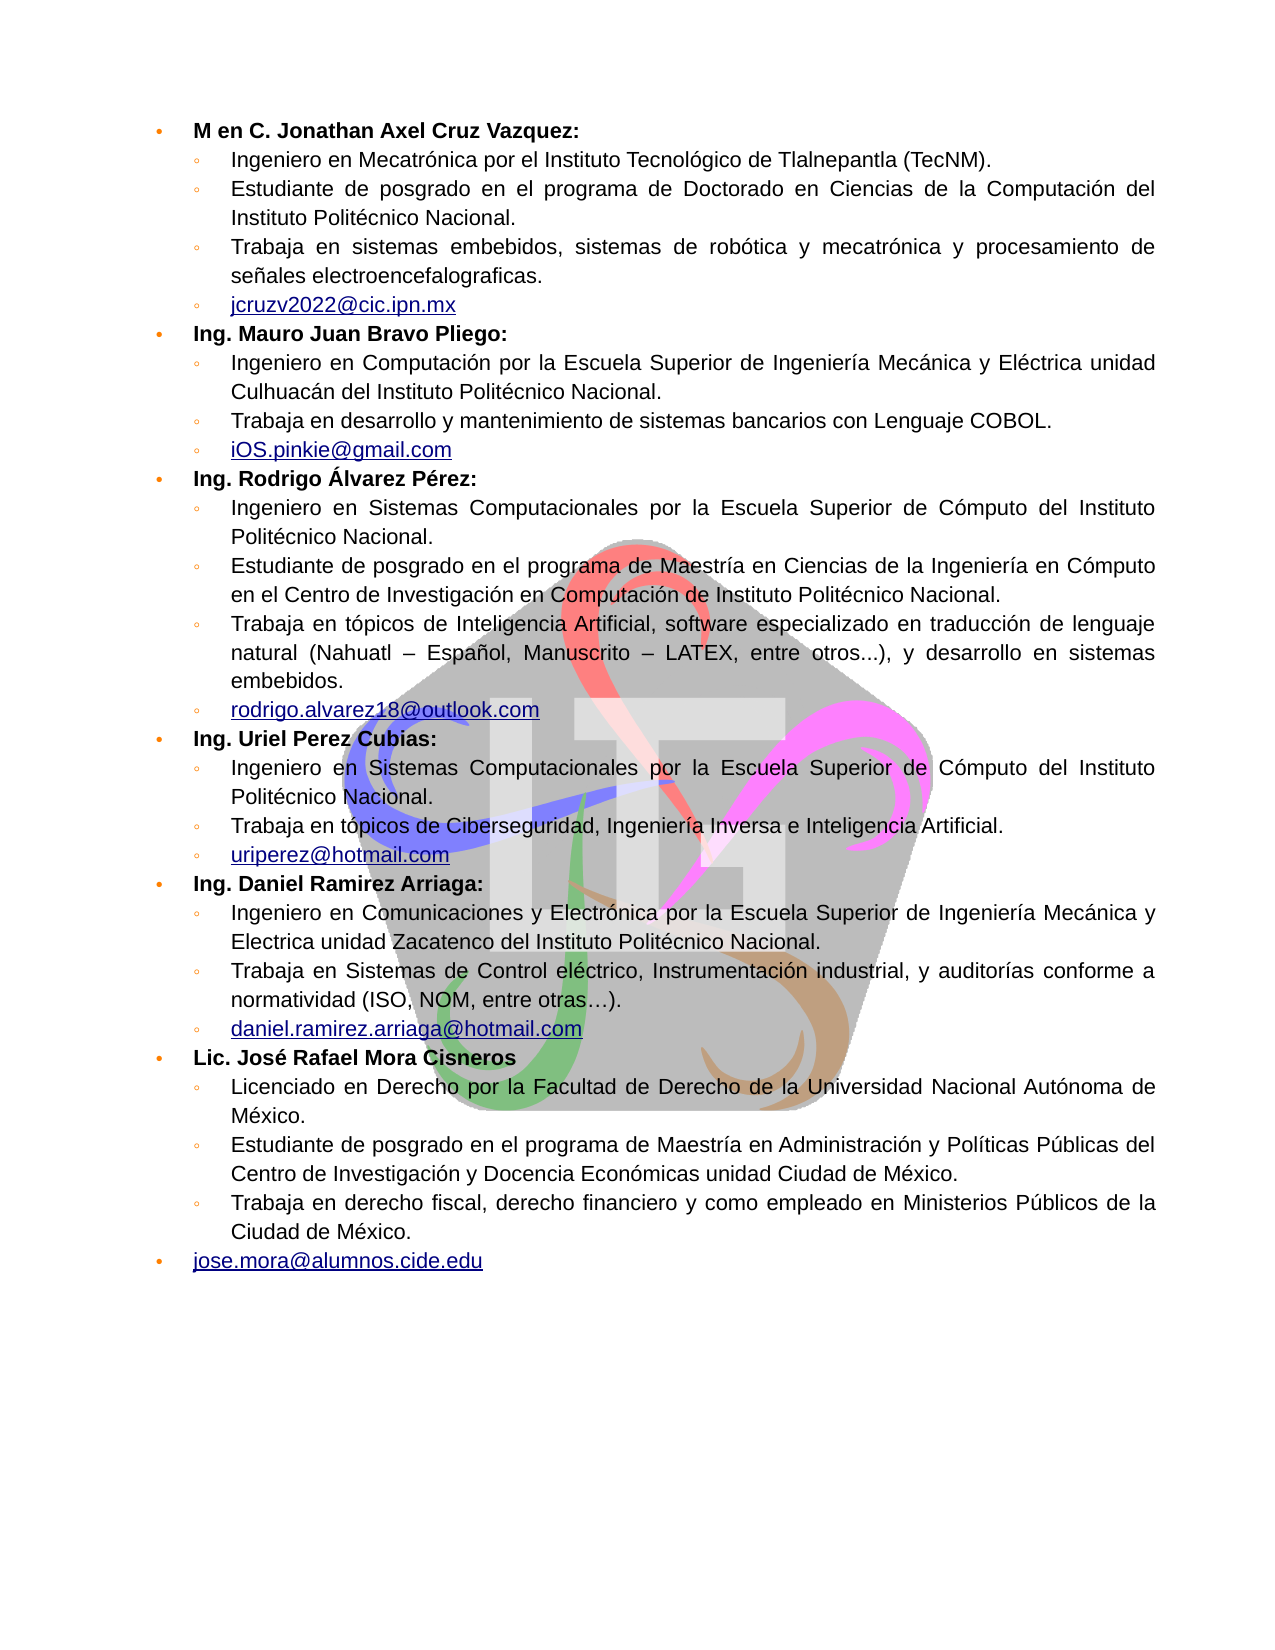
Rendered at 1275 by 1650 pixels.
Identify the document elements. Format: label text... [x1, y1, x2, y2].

list Trabaja en desarrollo y mantenimiento de sistemas bancarios con Lenguaje COBOL. [193, 408, 1157, 433]
picture [342, 1070, 933, 1074]
list Trabaja en derecho fiscal, derecho financiero y como empleado en Ministerios Públicos de la Ciudad de México. [193, 1189, 1157, 1244]
list M en C. Jonathan Axel Cruz Vazquez: [156, 118, 1157, 143]
list Ingeniero en Computación por la Escuela Superior de Ingeniería Mecánica y Eléctrica unidad Culhuacán del Instituto Politécnico Nacional. [193, 350, 1157, 404]
list Ingeniero en Comunicaciones y Electrónica por la Escuela Superior de Ingeniería Mecánica y Electrica unidad Zacatenco del Instituto Politécnico Nacional. [193, 900, 1157, 954]
picture [342, 722, 933, 726]
list Ingeniero en Sistemas Computacionales por la Escuela Superior de Cómputo del Instituto Politécnico Nacional. [193, 494, 1157, 549]
list uriperez@hotmail.com [193, 842, 1157, 867]
picture [342, 693, 933, 697]
list Ing. Daniel Ramirez Arriaga: [156, 871, 1157, 896]
picture [342, 751, 933, 755]
list jose.mora@alumnos.cide.edu [156, 1247, 1157, 1273]
list Estudiante de posgrado en el programa de Doctorado en Ciencias de la Computación del Instituto Politécnico Nacional. [193, 176, 1157, 230]
list Ingeniero en Mecatrónica por el Instituto Tecnológico de Tlalnepantla (TecNM). [193, 147, 1157, 172]
list daniel.ramirez.arriaga@hotmail.com [193, 1016, 1157, 1041]
list iOS.pinkie@gmail.com [193, 437, 1157, 462]
picture [342, 1041, 933, 1045]
picture [342, 838, 933, 842]
list Lic. José Rafael Mora Cisneros [156, 1045, 1157, 1070]
list Ingeniero en Sistemas Computacionales por la Escuela Superior de Cómputo del Instituto Politécnico Nacional. [193, 755, 1157, 809]
list rodrigo.alvarez18@outlook.com [193, 697, 1157, 722]
picture [342, 867, 933, 871]
list Trabaja en sistemas embebidos, sistemas de robótica y mecatrónica y procesamiento de señales electroencefalograficas. [193, 234, 1157, 288]
picture [342, 954, 933, 958]
list Estudiante de posgrado en el programa de Maestría en Administración y Políticas Públicas del Centro de Investigación y Docencia Económicas unidad Ciudad de México. [193, 1132, 1157, 1186]
picture [342, 809, 933, 813]
list Licenciado en Derecho por la Facultad de Derecho de la Universidad Nacional Autónoma de México. [193, 1074, 1157, 1128]
list Trabaja en tópicos de Inteligencia Artificial, software especializado en traducción de lenguaje natural (Nahuatl – Español, Manuscrito – LATEX, entre otros...), y desarrollo en sistemas embebidos. [193, 610, 1157, 693]
list Ing. Mauro Juan Bravo Pliego: [156, 321, 1157, 346]
list Estudiante de posgrado en el programa de Maestría en Ciencias de la Ingeniería en Cómputo en el Centro de Investigación en Computación de Instituto Politécnico Nacional. [193, 552, 1157, 607]
list Ing. Uriel Perez Cubias: [156, 726, 1157, 751]
picture [342, 1012, 933, 1016]
list Trabaja en Sistemas de Control eléctrico, Instrumentación industrial, y auditorías conforme a normatividad (ISO, NOM, entre otras…). [193, 958, 1157, 1012]
list Ing. Rodrigo Álvarez Pérez: [156, 466, 1157, 491]
list Trabaja en tópicos de Ciberseguridad, Ingeniería Inversa e Inteligencia Artificial. [193, 813, 1157, 838]
picture [342, 896, 933, 900]
list jcruzv2022@cic.ipn.mx [193, 292, 1157, 317]
